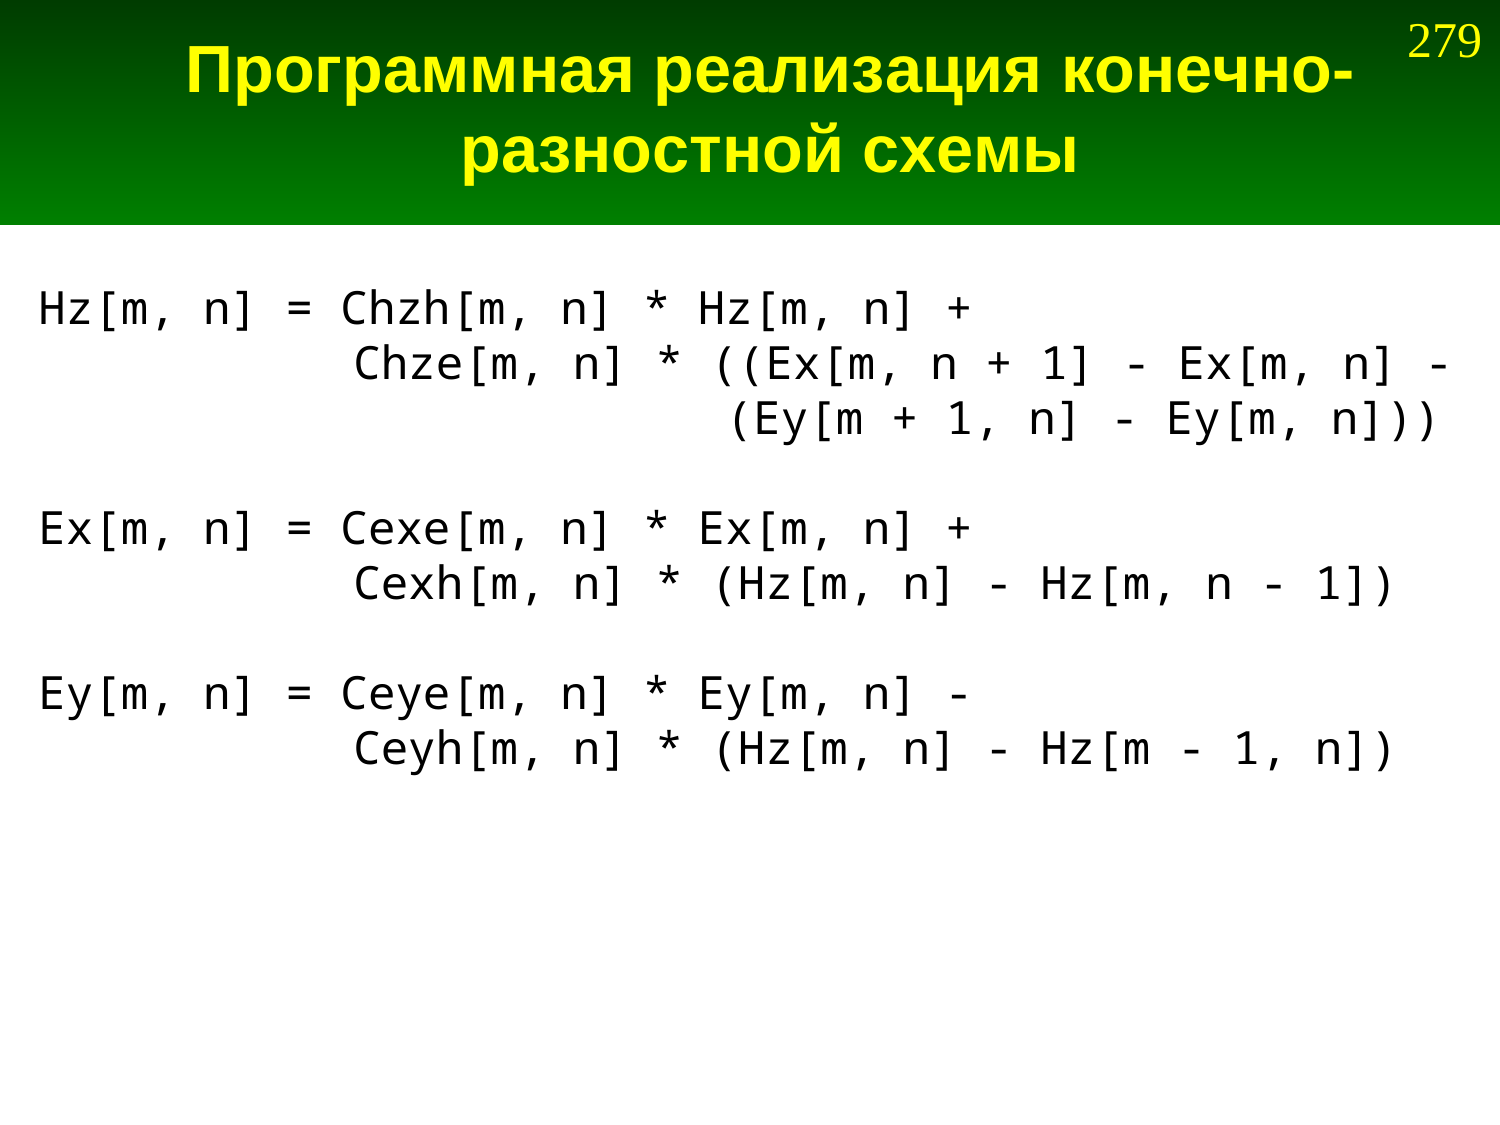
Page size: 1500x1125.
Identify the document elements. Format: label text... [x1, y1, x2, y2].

text_box Hz[m, n] = Chzh[m, n] * Hz[m, n] + Chze[m, n] * ((Ex[m, n + 1] - Ex[m, n] - (Ey[m + 1, n] - Ey[m, n])) Ex[m, n] = Cexe[m, n] * Ex[m, n] + Cexh[m, n] * (Hz[m, n] - Hz[m, n - 1]) Ey[m, n] = Ceye[m, n] * Ey[m, n] - Ceyh[m, n] * (Hz[m, n] - Hz[m - 1, n]) [23, 271, 1472, 827]
title Программная реализация конечно-разностной схемы [100, 7, 1441, 204]
